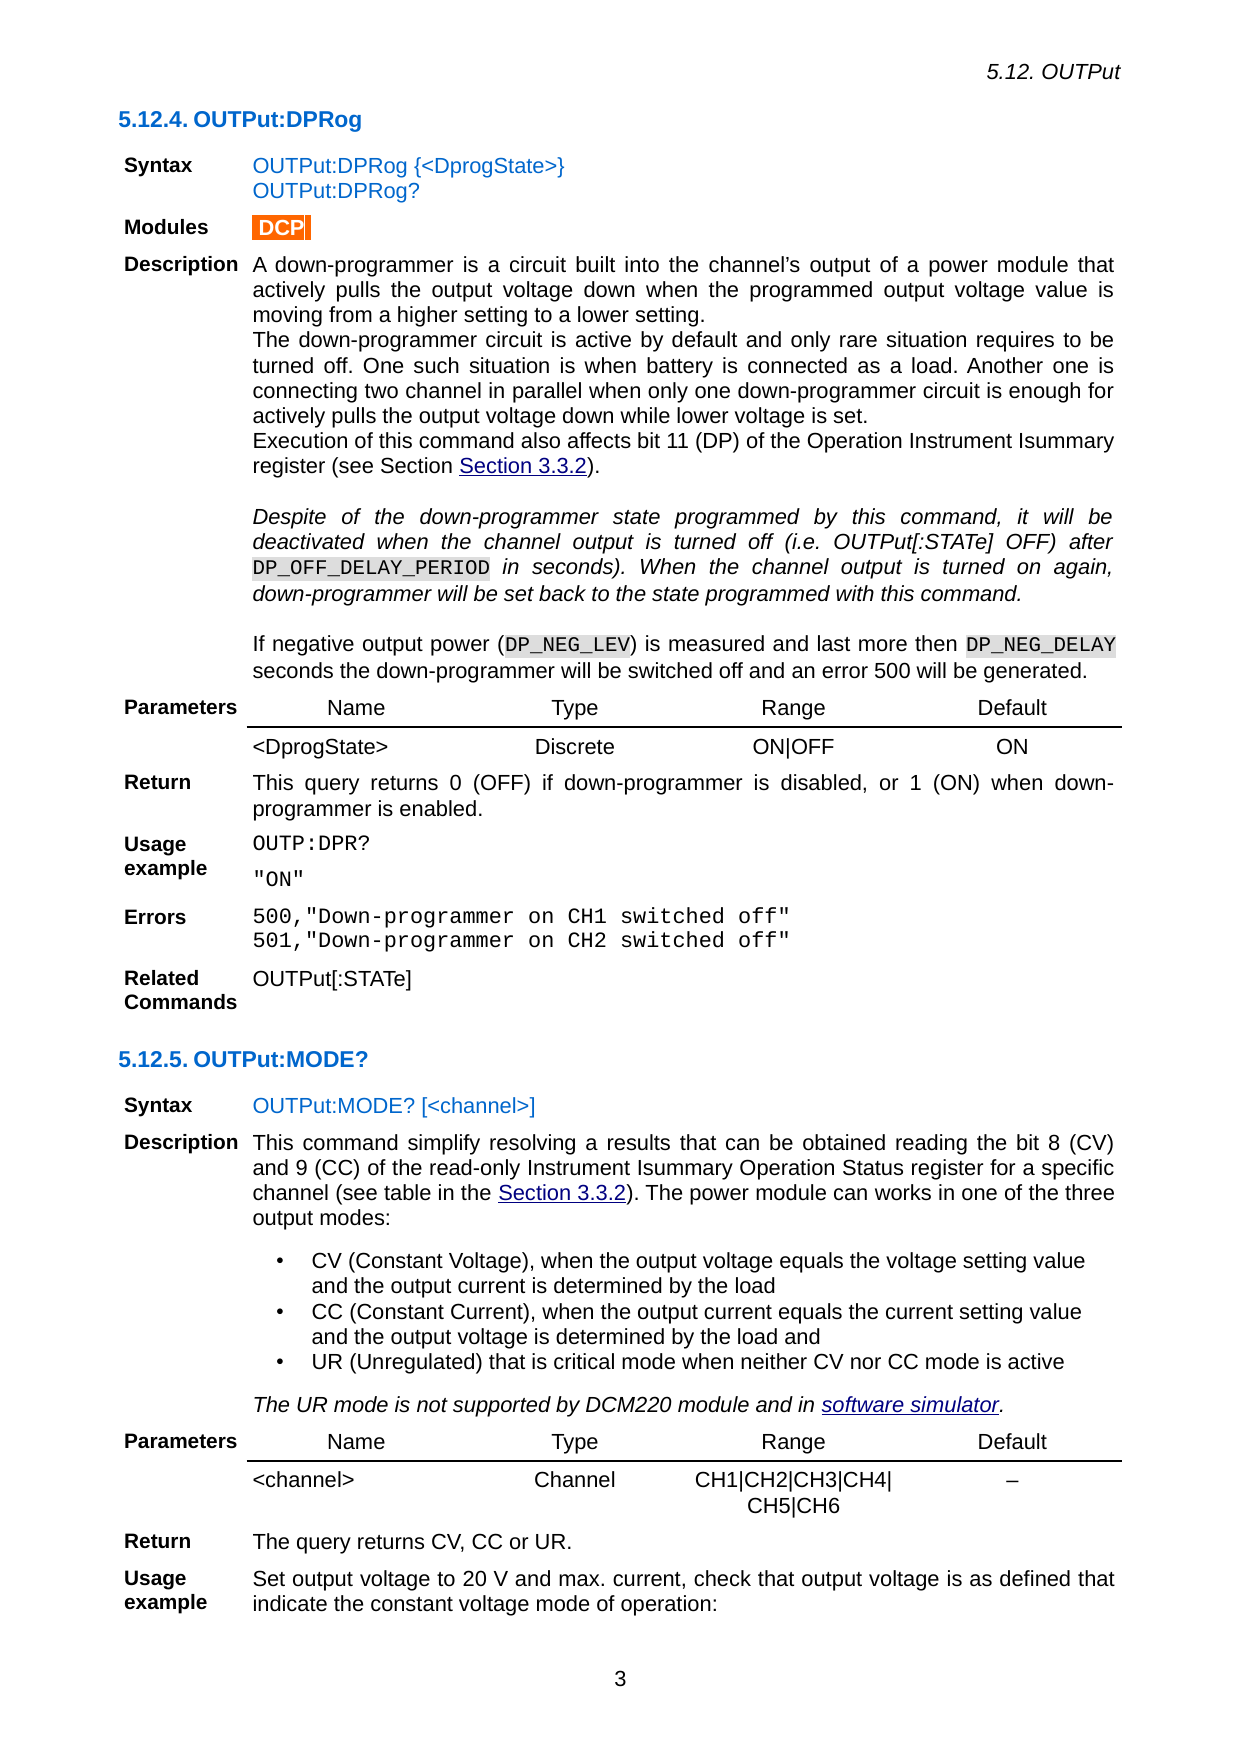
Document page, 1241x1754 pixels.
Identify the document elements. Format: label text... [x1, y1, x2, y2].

table_cell DCP [247, 209, 1122, 246]
subtitle OUTPut:MODE? [118, 1046, 1122, 1072]
table_cell Channel [465, 1462, 684, 1523]
table_cell <DprogState> [247, 728, 465, 764]
table_cell Description [118, 1124, 247, 1423]
table_cell Return [118, 1524, 247, 1560]
table_cell Name [247, 689, 465, 726]
table_cell Default [903, 689, 1122, 726]
table_cell Parameters [118, 689, 247, 764]
table_cell This command simplify resolving a results that can be obtained reading the bit 8 (CV) and 9 (CC) of the read-only Instrument Isummary Operation Status register for a specific channel (see table in the Section 3.3.2). The power module can works in one of the three output modes: CV (Constant Voltage), when the output voltage equals the voltage setting value and the output current is determined by the load CC (Constant Current), when the output current equals the current setting value and the output voltage is determined by the load and UR (Unregulated) that is critical mode when neither CV nor CC mode is active The UR mode is not supported by DCM220 module and in software simulator. [247, 1124, 1122, 1423]
table_cell – [903, 1462, 1122, 1523]
table_cell Related Commands [118, 960, 247, 1019]
table_cell ON|OFF [684, 728, 903, 764]
table_cell Description [118, 246, 247, 689]
table_cell Discrete [465, 728, 684, 764]
table_cell Type [465, 689, 684, 726]
table_cell <channel> [247, 1462, 465, 1523]
table_cell ON [903, 728, 1122, 764]
table_header OUTPut:DPRog {<DprogState>} OUTPut:DPRog? [247, 148, 1122, 209]
table_cell Range [684, 689, 903, 726]
table_cell Modules [118, 209, 247, 246]
table_cell CH1|CH2|CH3|CH4|CH5|CH6 [684, 1462, 903, 1523]
table_cell This query returns 0 (OFF) if down-programmer is disabled, or 1 (ON) when down-programmer is enabled. [247, 765, 1122, 826]
table_cell OUTPut[:STATe] [247, 960, 1122, 1019]
table_cell Usage example [118, 1560, 247, 1622]
table_cell A down-programmer is a circuit built into the channel’s output of a power module that actively pulls the output voltage down when the programmed output voltage value is moving from a higher setting to a lower setting. The down-programmer circuit is active by default and only rare situation requires to be turned off. One such situation is when battery is connected as a load. Another one is connecting two channel in parallel when only one down-programmer circuit is enough for actively pulls the output voltage down while lower voltage is set. Execution of this command also affects bit 11 (DP) of the Operation Instrument Isummary register (see Section Section 3.3.2). Despite of the down-programmer state programmed by this command, it will be deactivated when the channel output is turned off (i.e. OUTPut[:STATe] OFF) after DP_OFF_DELAY_PERIOD in seconds). When the channel output is turned on again, down-programmer will be set back to the state programmed with this command. If negative output power (DP_NEG_LEV) is measured and last more then DP_NEG_DELAY seconds the down-programmer will be switched off and an error 500 will be generated. [247, 246, 1122, 689]
table_cell 500,"Down-programmer on CH1 switched off" 501,"Down-programmer on CH2 switched off" [247, 899, 1122, 960]
table_cell Parameters [118, 1423, 247, 1523]
table_cell Range [684, 1423, 903, 1459]
table_cell Type [465, 1423, 684, 1459]
table_cell Set output voltage to 20 V and max. current, check that output voltage is as defined that indicate the constant voltage mode of operation: [247, 1560, 1122, 1622]
table_cell OUTP:DPR? "ON" [247, 826, 1122, 899]
subtitle OUTPut:DPRog [118, 106, 1122, 133]
table_cell Errors [118, 899, 247, 960]
table_header OUTPut:MODE? [<channel>] [247, 1087, 1122, 1124]
table_cell Name [247, 1423, 465, 1459]
table_header Syntax [118, 1087, 247, 1124]
table_header Syntax [118, 148, 247, 209]
table_cell The query returns CV, CC or UR. [247, 1524, 1122, 1560]
table_cell Default [903, 1423, 1122, 1459]
table_cell Return [118, 765, 247, 826]
table_cell Usage example [118, 826, 247, 899]
